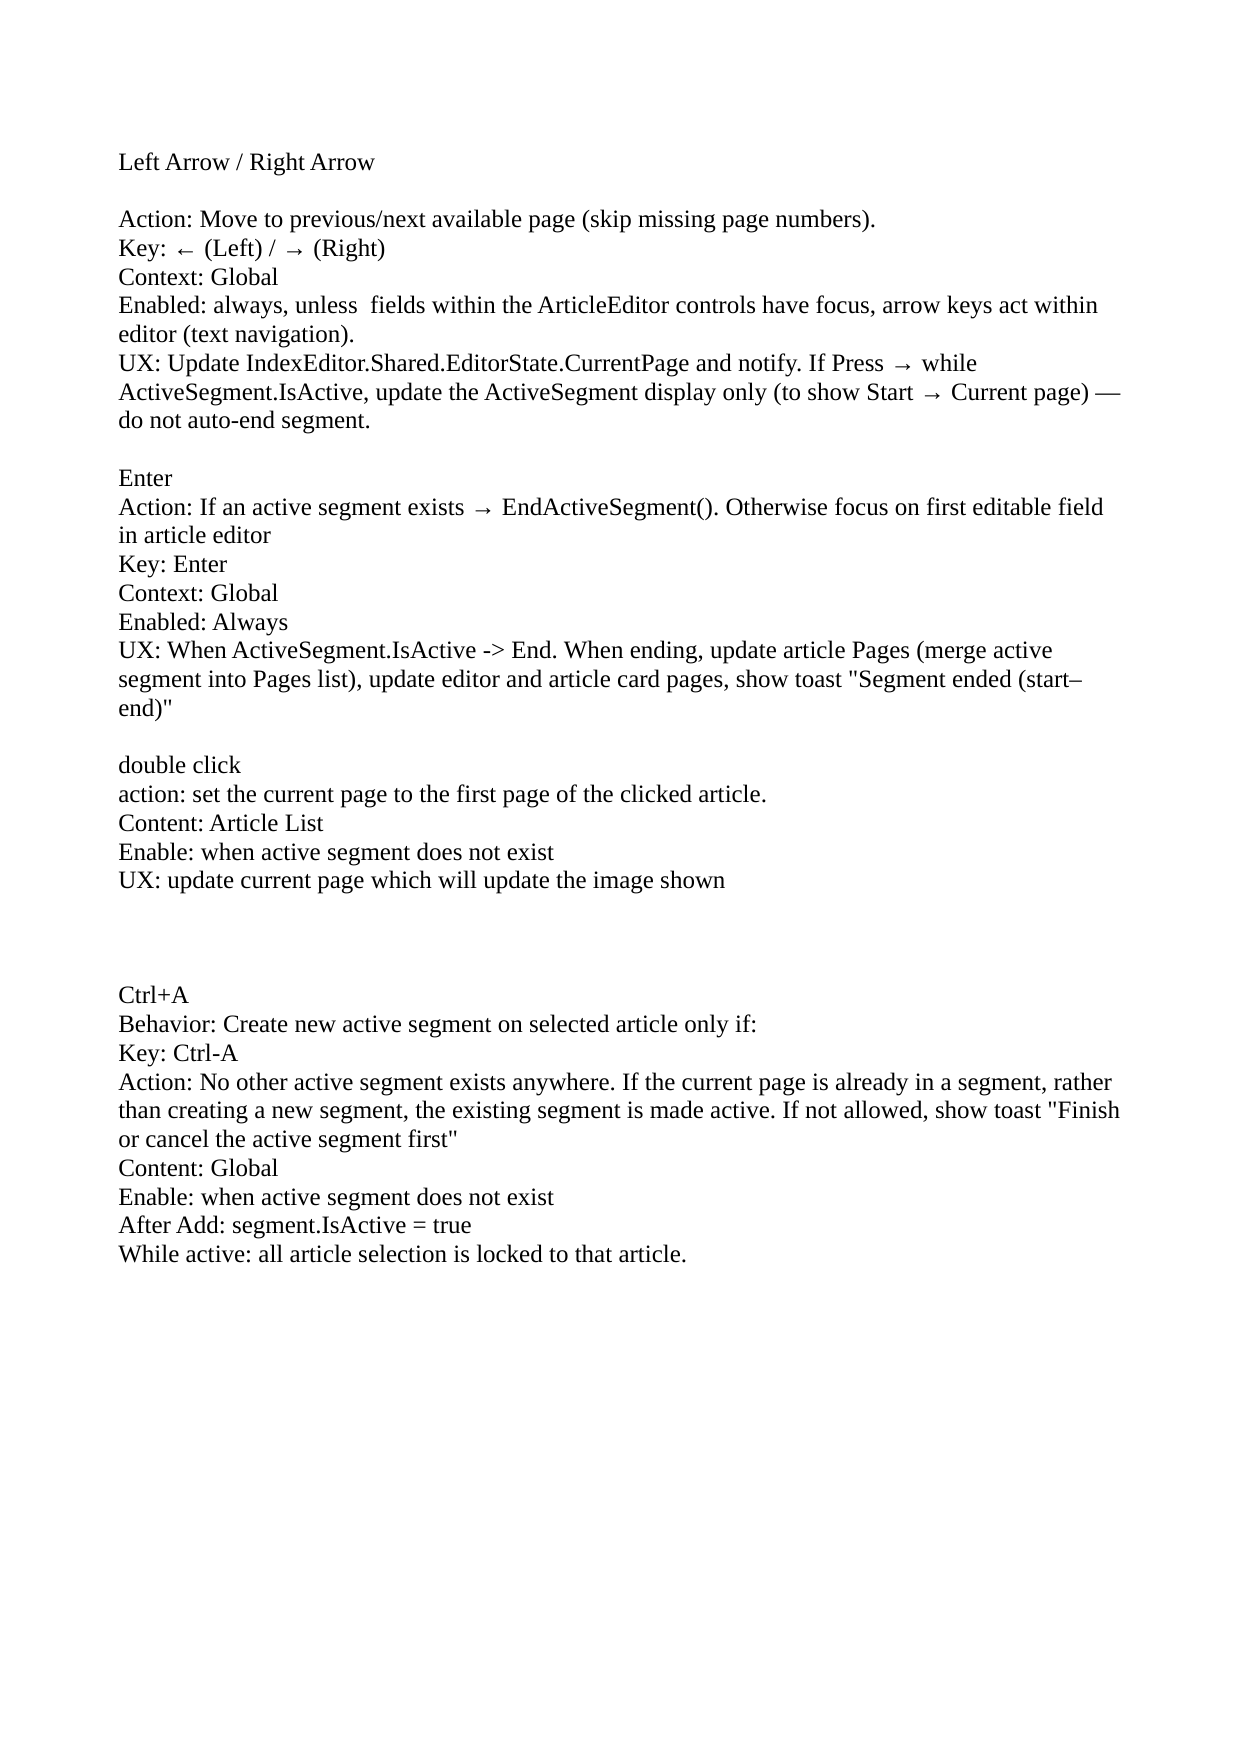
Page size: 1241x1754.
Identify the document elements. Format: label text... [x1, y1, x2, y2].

text Enter [118, 463, 1122, 492]
text Content: Article List [118, 808, 1122, 837]
text Context: Global [118, 262, 1122, 291]
text While active: all article selection is locked to that article. [118, 1239, 1122, 1268]
text double click [118, 751, 1122, 779]
text Content: Global [118, 1153, 1122, 1182]
text Ctrl+A [118, 981, 1122, 1009]
text Key: Enter [118, 549, 1122, 578]
text Key: ← (Left) / → (Right) [118, 233, 1122, 262]
text Context: Global [118, 578, 1122, 607]
text Enabled: Always [118, 607, 1122, 636]
text After Add: segment.IsActive = true [118, 1211, 1122, 1239]
text Left Arrow / Right Arrow [118, 147, 1122, 176]
text Enable: when active segment does not exist [118, 837, 1122, 866]
text UX: When ActiveSegment.IsActive -> End. When ending, update article Pages (merge active segment into Pages list), update editor and article card pages, show toast "Segment ended (start–end)" [118, 636, 1122, 722]
text Action: No other active segment exists anywhere. If the current page is already in a segment, rather than creating a new segment, the existing segment is made active. If not allowed, show toast "Finish or cancel the active segment first" [118, 1067, 1122, 1153]
text UX: update current page which will update the image shown [118, 866, 1122, 894]
text Key: Ctrl-A [118, 1038, 1122, 1067]
text Action: Move to previous/next available page (skip missing page numbers). [118, 204, 1122, 233]
text Enable: when active segment does not exist [118, 1182, 1122, 1211]
text Enabled: always, unless fields within the ArticleEditor controls have focus, arrow keys act within editor (text navigation). [118, 291, 1122, 348]
text action: set the current page to the first page of the clicked article. [118, 779, 1122, 808]
text Action: If an active segment exists → EndActiveSegment(). Otherwise focus on first editable field in article editor [118, 492, 1122, 549]
text UX: Update IndexEditor.Shared.EditorState.CurrentPage and notify. If Press → while ActiveSegment.IsActive, update the ActiveSegment display only (to show Start → Current page) — do not auto-end segment. [118, 348, 1122, 434]
text Behavior: Create new active segment on selected article only if: [118, 1009, 1122, 1038]
